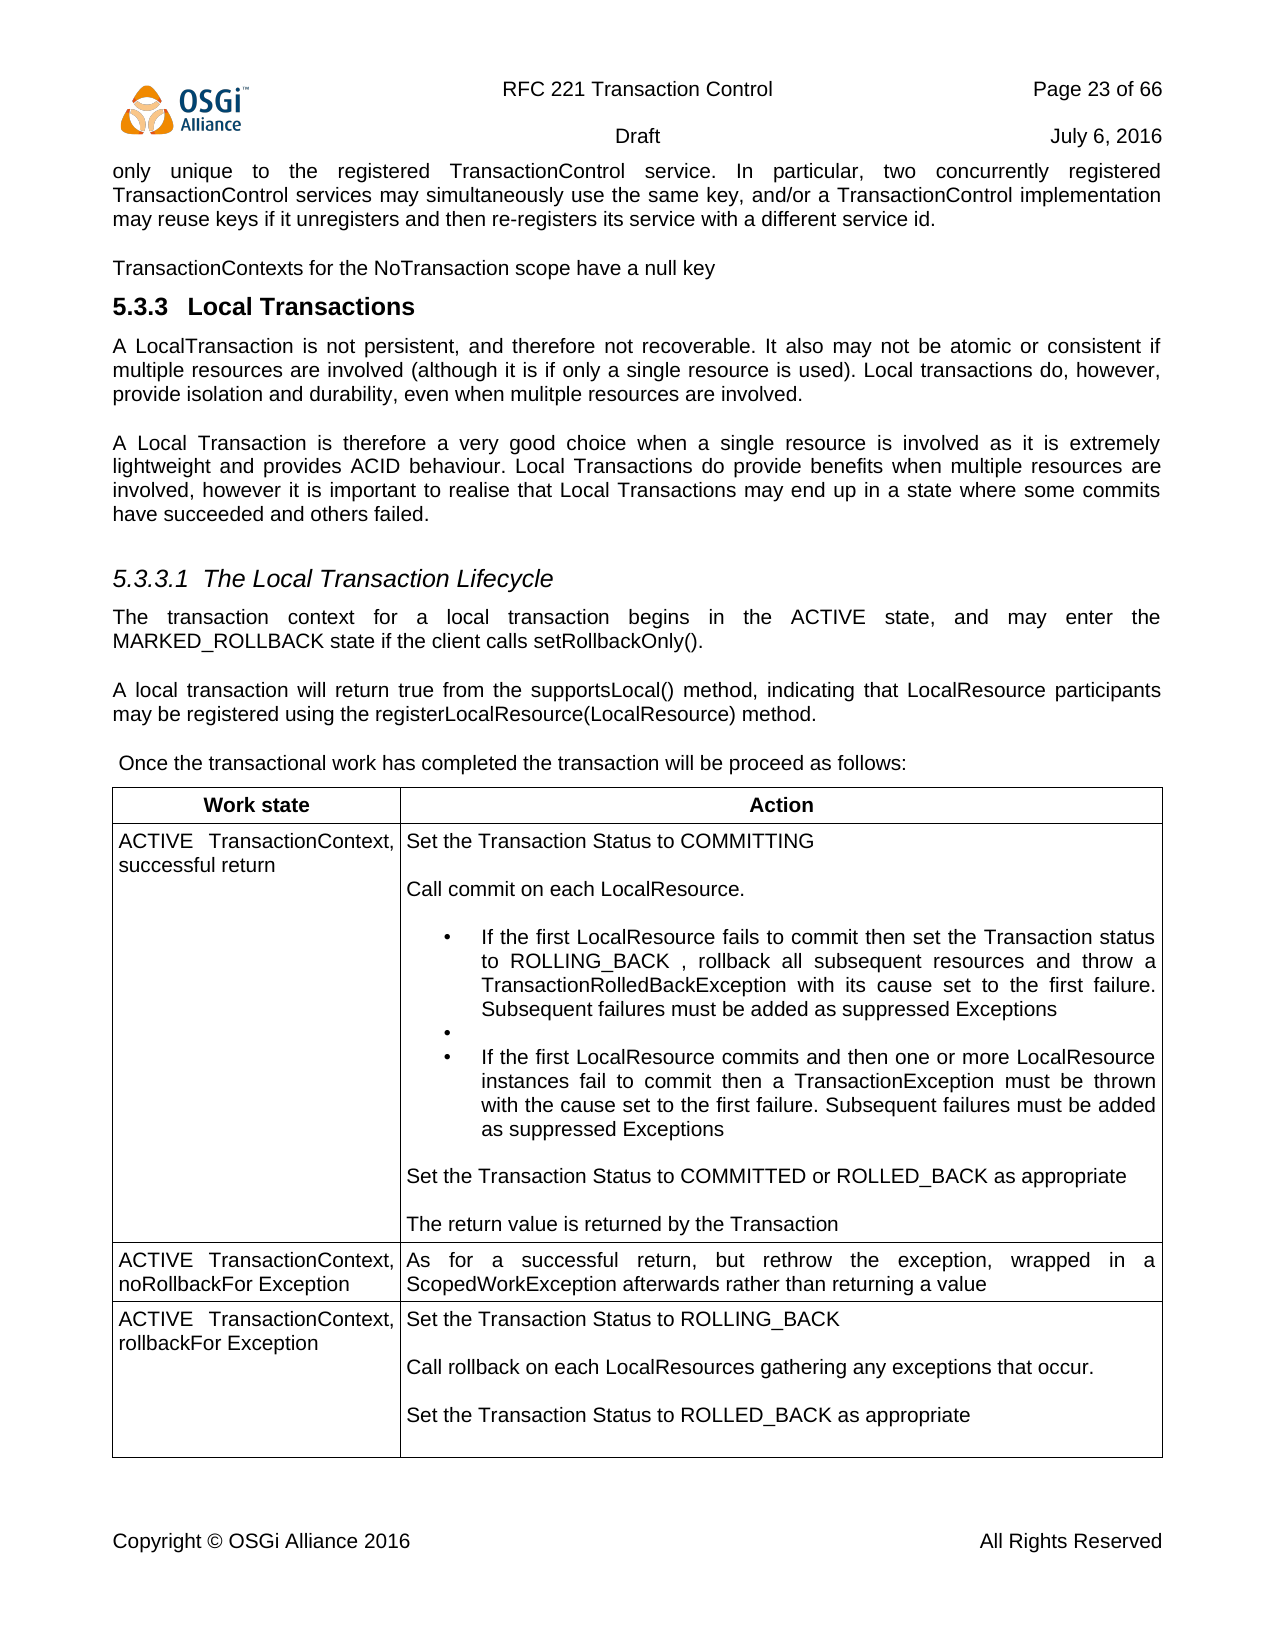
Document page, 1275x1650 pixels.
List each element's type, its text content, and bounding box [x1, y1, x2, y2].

table_cell ACTIVE TransactionContext, rollbackFor Exception [113, 1302, 400, 1457]
text A local transaction will return true from the supportsLocal() method, indicating that LocalResource participants may be registered using the registerLocalResource(LocalResource) method. [112, 678, 1162, 726]
subtitle Local Transactions [112, 292, 1162, 321]
table_header Action [401, 788, 1162, 823]
table_cell ACTIVE TransactionContext, noRollbackFor Exception [113, 1243, 400, 1301]
text Once the transactional work has completed the transaction will be proceed as follows: [112, 751, 1162, 775]
text TransactionContexts for the NoTransaction scope have a null key [112, 256, 1162, 280]
table_cell Set the Transaction Status to ROLLING_BACK Call rollback on each LocalResources gathering any exceptions that occur. Set the Transaction Status to ROLLED_BACK as appropriate [401, 1302, 1162, 1457]
table_cell Set the Transaction Status to COMMITTING Call commit on each LocalResource. If the first LocalResource fails to commit then set the Transaction status to ROLLING_BACK , rollback all subsequent resources and throw a TransactionRolledBackException with its cause set to the first failure. Subsequent failures must be added as suppressed Exceptions If the first LocalResource commits and then one or more LocalResource instances fail to commit then a TransactionException must be thrown with the cause set to the first failure. Subsequent failures must be added as suppressed Exceptions Set the Transaction Status to COMMITTED or ROLLED_BACK as appropriate The return value is returned by the Transaction [401, 824, 1162, 1242]
text only unique to the registered TransactionControl service. In particular, two concurrently registered TransactionControl services may simultaneously use the same key, and/or a TransactionControl implementation may reuse keys if it unregisters and then re-registers its service with a different service id. [112, 159, 1162, 231]
subtitle The Local Transaction Lifecycle [112, 564, 1162, 592]
text A Local Transaction is therefore a very good choice when a single resource is involved as it is extremely lightweight and provides ACID behaviour. Local Transactions do provide benefits when multiple resources are involved, however it is important to realise that Local Transactions may end up in a state where some commits have succeeded and others failed. [112, 430, 1162, 526]
table_header Work state [113, 788, 400, 823]
text The transaction context for a local transaction begins in the ACTIVE state, and may enter the MARKED_ROLLBACK state if the client calls setRollbackOnly(). [112, 605, 1162, 653]
table_cell ACTIVE TransactionContext, successful return [113, 824, 400, 1242]
picture [113, 78, 257, 142]
table_cell As for a successful return, but rethrow the exception, wrapped in a ScopedWorkException afterwards rather than returning a value [401, 1243, 1162, 1301]
text A LocalTransaction is not persistent, and therefore not recoverable. It also may not be atomic or consistent if multiple resources are involved (although it is if only a single resource is used). Local transactions do, however, provide isolation and durability, even when mulitple resources are involved. [112, 333, 1162, 405]
